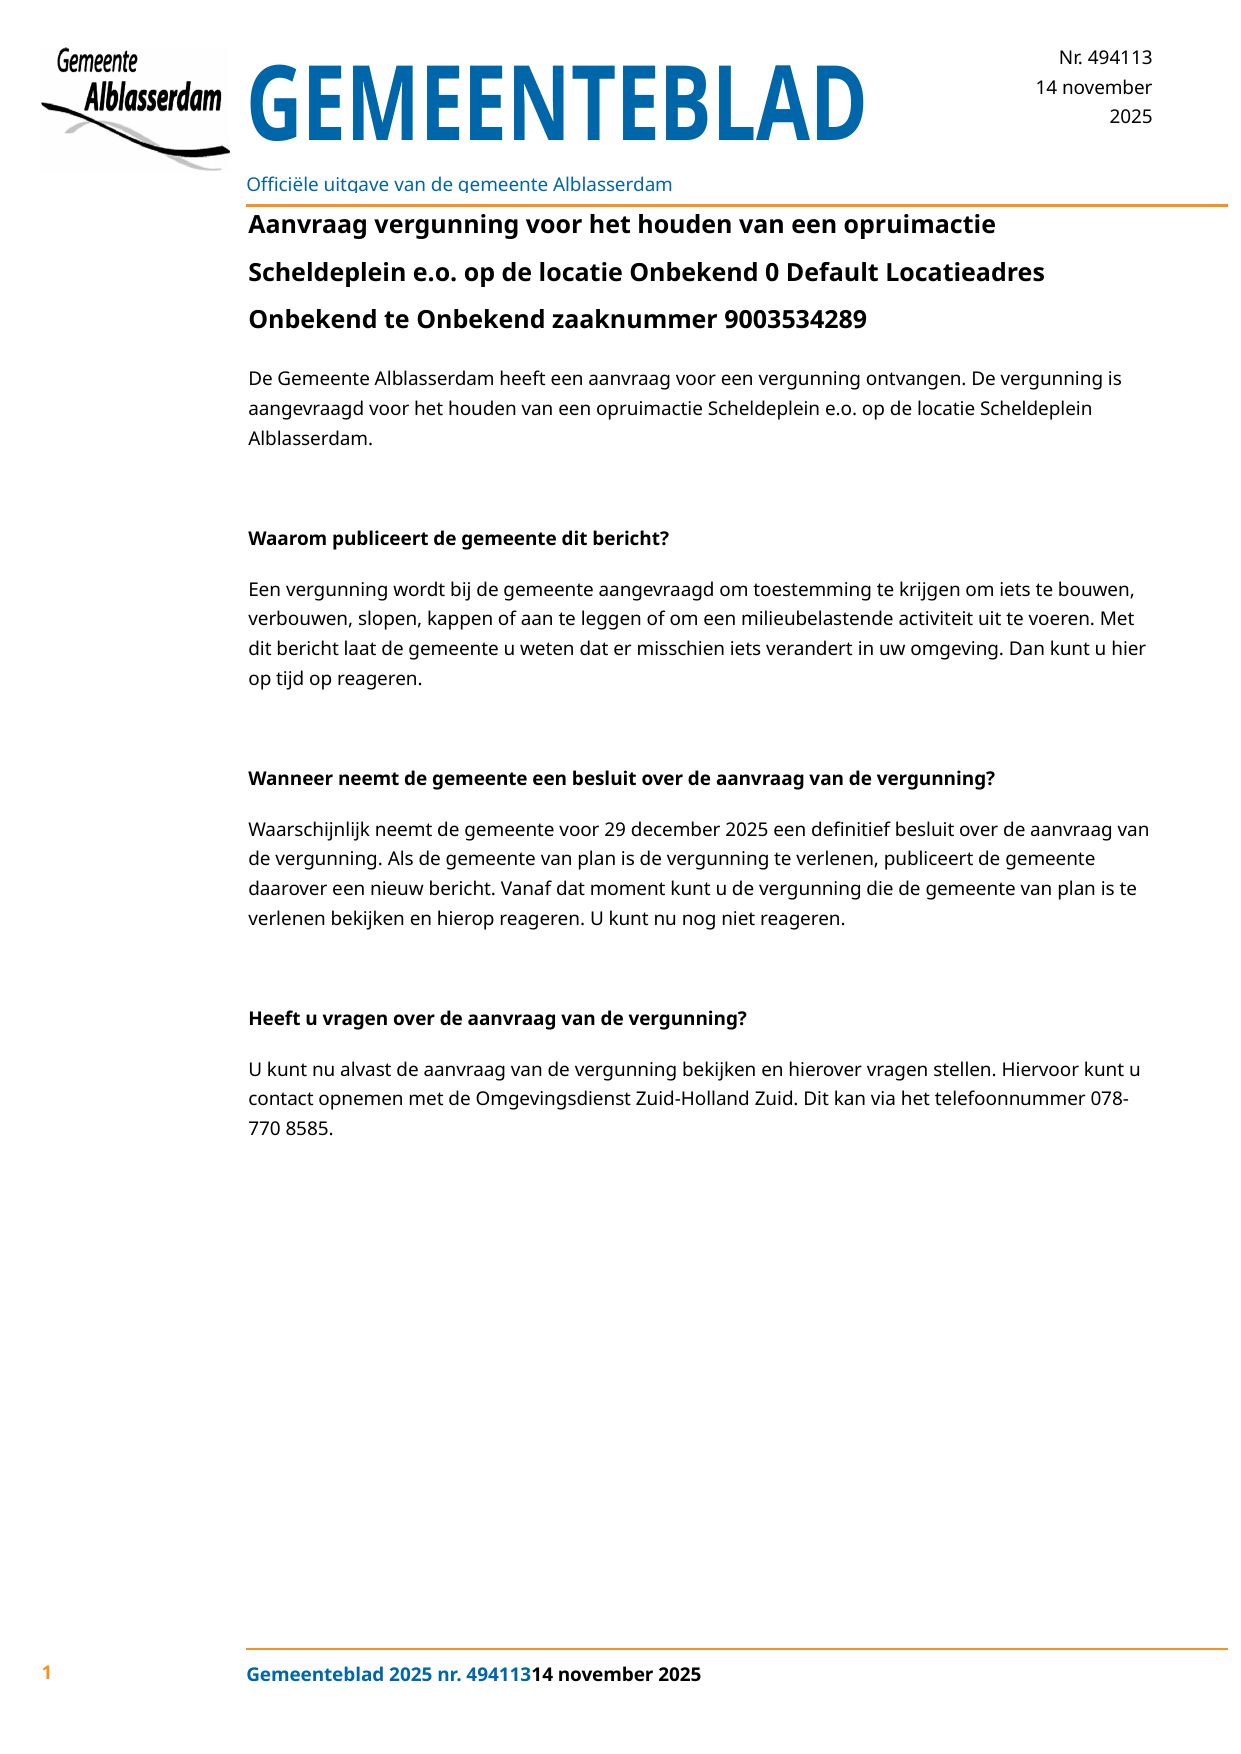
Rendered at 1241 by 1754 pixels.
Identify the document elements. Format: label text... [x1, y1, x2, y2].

text Waarom publiceert de gemeente dit bericht? [248, 526, 1152, 551]
picture [41, 47, 231, 172]
text Een vergunning wordt bij de gemeente aangevraagd om toestemming te krijgen om iets te bouwen, verbouwen, slopen, kappen of aan te leggen of om een milieubelastende activiteit uit te voeren. Met dit bericht laat de gemeente u weten dat er misschien iets verandert in uw omgeving. Dan kunt u hier op tijd op reageren. [248, 576, 1152, 690]
text Waarschijnlijk neemt de gemeente voor 29 december 2025 een definitief besluit over de aanvraag van de vergunning. Als de gemeente van plan is de vergunning te verlenen, publiceert de gemeente daarover een nieuw bericht. Vanaf dat moment kunt u de vergunning die de gemeente van plan is te verlenen bekijken en hierop reageren. U kunt nu nog niet reageren. [248, 816, 1152, 930]
text Wanneer neemt de gemeente een besluit over de aanvraag van de vergunning? [248, 766, 1152, 791]
text Heeft u vragen over de aanvraag van de vergunning? [248, 1006, 1152, 1031]
text U kunt nu alvast de aanvraag van de vergunning bekijken en hierover vragen stellen. Hiervoor kunt u contact opnemen met de Omgevingsdienst Zuid-Holland Zuid. Dit kan via het telefoonnummer 078-770 8585. [248, 1056, 1152, 1141]
text De Gemeente Alblasserdam heeft een aanvraag voor een vergunning ontvangen. De vergunning is aangevraagd voor het houden van een opruimactie Scheldeplein e.o. op de locatie Scheldeplein Alblasserdam. [248, 366, 1152, 450]
text Aanvraag vergunning voor het houden van een opruimactie Scheldeplein e.o. op de locatie Onbekend 0 Default Locatieadres Onbekend te Onbekend zaaknummer 9003534289 [248, 207, 1152, 336]
